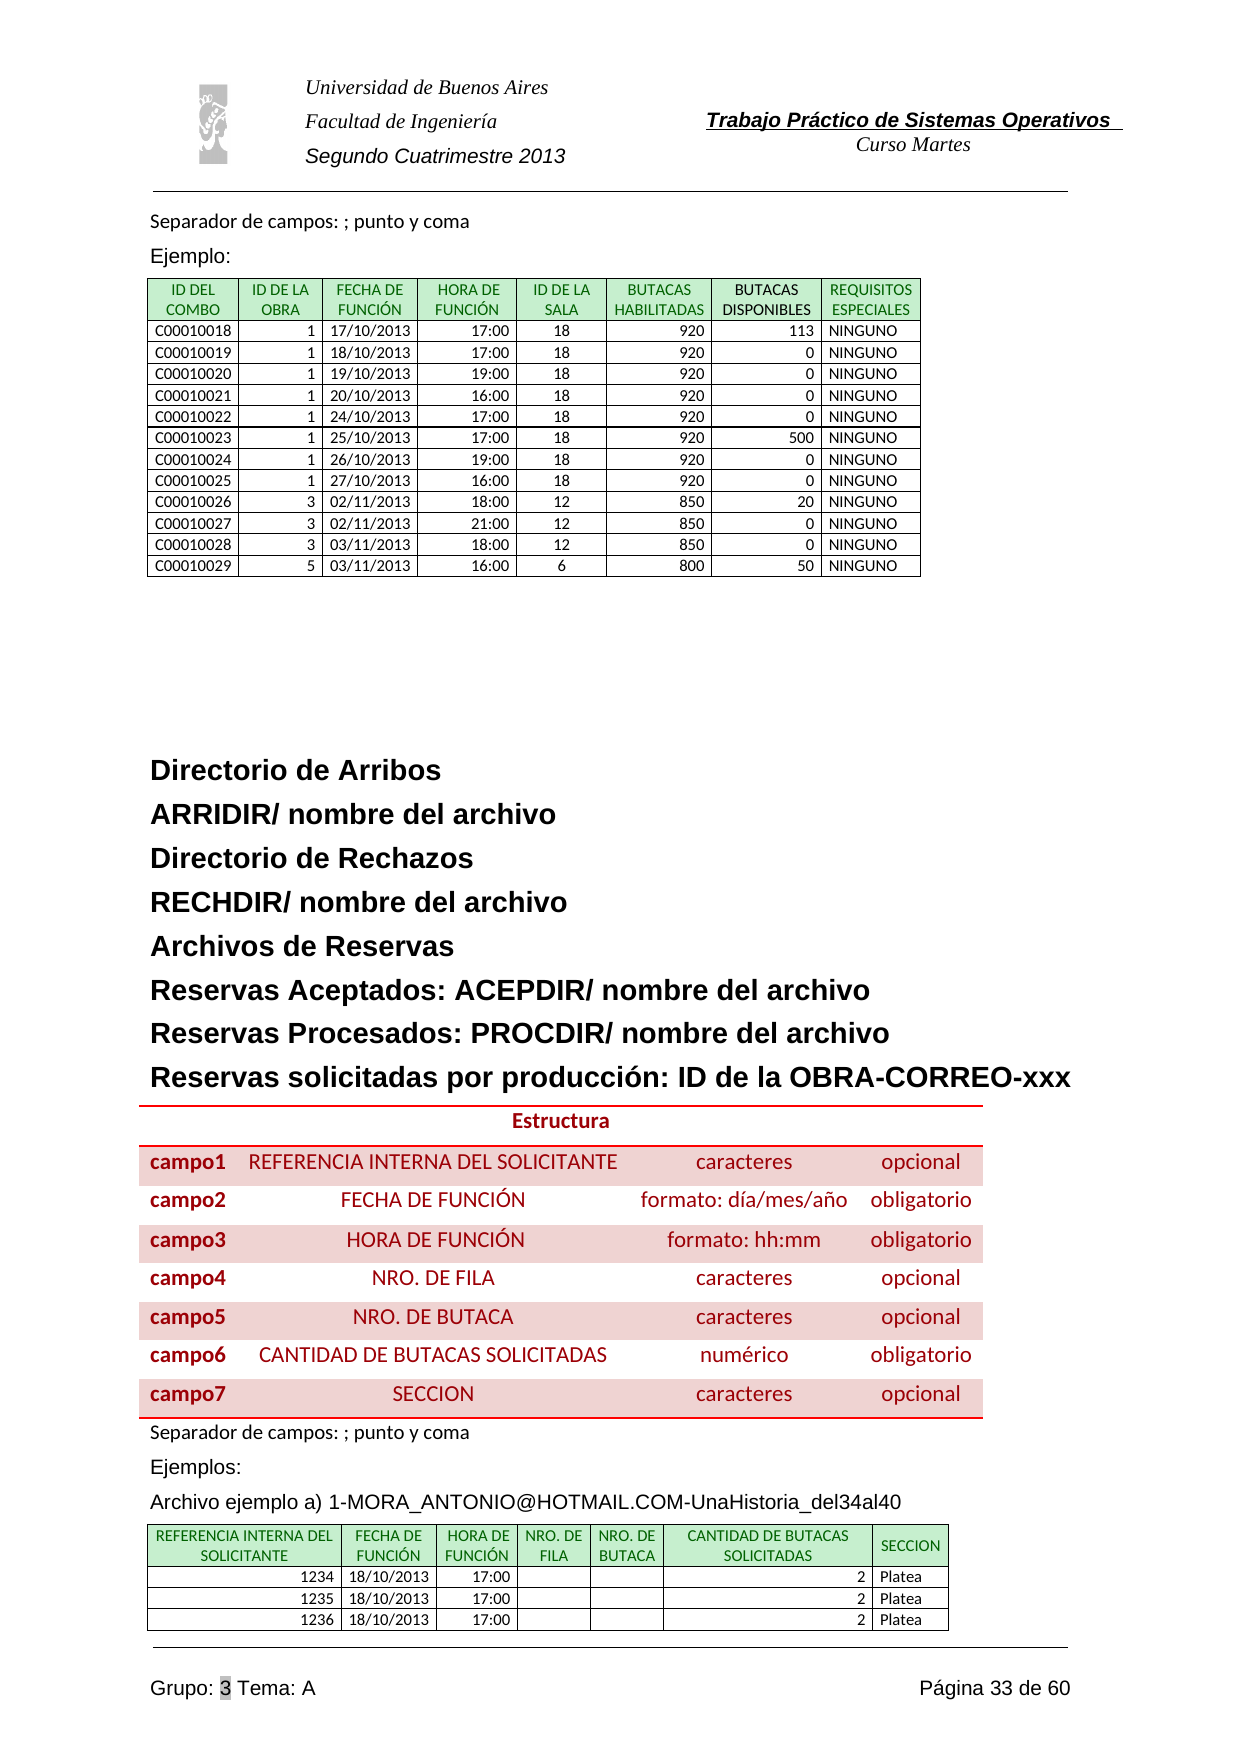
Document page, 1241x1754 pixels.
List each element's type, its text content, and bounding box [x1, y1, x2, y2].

table_cell C00010028 [148, 534, 238, 554]
table_header HORA DE FUNCIÓN [418, 279, 516, 320]
table_cell 25/10/2013 [323, 428, 417, 448]
table_cell 26/10/2013 [323, 449, 417, 469]
table_cell 27/10/2013 [323, 470, 417, 491]
table_cell [518, 1609, 590, 1630]
table_cell NINGUNO [822, 406, 920, 426]
table_cell 1234 [148, 1567, 341, 1587]
table_cell 500 [712, 428, 821, 448]
table_header SECCION [873, 1525, 948, 1566]
table_cell NINGUNO [822, 556, 920, 576]
table_cell opcional [859, 1147, 983, 1186]
table_cell 920 [607, 428, 711, 448]
table_cell C00010021 [148, 385, 238, 405]
table_cell 12 [517, 534, 606, 554]
text Separador de campos: ; punto y coma [150, 1419, 1090, 1445]
table_cell NINGUNO [822, 428, 920, 448]
table_cell 1 [239, 406, 322, 426]
table_cell CANTIDAD DE BUTACAS SOLICITADAS [237, 1340, 629, 1379]
table_cell [591, 1588, 663, 1608]
table_cell 850 [607, 492, 711, 512]
table_cell 0 [712, 449, 821, 469]
table_cell HORA DE FUNCIÓN [237, 1225, 629, 1263]
table_cell opcional [859, 1302, 983, 1340]
table_cell 920 [607, 321, 711, 341]
table_cell 1 [239, 385, 322, 405]
table_cell campo3 [139, 1225, 237, 1263]
table_cell [591, 1609, 663, 1630]
table_cell C00010027 [148, 513, 238, 533]
table_cell 1 [239, 470, 322, 491]
table_cell 18 [517, 428, 606, 448]
table_cell C00010023 [148, 428, 238, 448]
table_cell obligatorio [859, 1186, 983, 1225]
picture [198, 82, 231, 166]
table_cell NINGUNO [822, 449, 920, 469]
text Archivo ejemplo a) 1-MORA_ANTONIO@HOTMAIL.COM-UnaHistoria_del34al40 [150, 1489, 1090, 1513]
table_header FECHA DE FUNCIÓN [342, 1525, 436, 1566]
table_cell 2 [664, 1588, 872, 1608]
table_cell 12 [517, 492, 606, 512]
table_cell 19:00 [418, 449, 516, 469]
table_cell 0 [712, 534, 821, 554]
table_cell 17:00 [418, 406, 516, 426]
table_cell FECHA DE FUNCIÓN [237, 1186, 629, 1225]
table_cell campo5 [139, 1302, 237, 1340]
table_cell 03/11/2013 [323, 534, 417, 554]
table_cell Platea [873, 1567, 948, 1587]
table_cell 0 [712, 385, 821, 405]
table_cell 1 [239, 449, 322, 469]
table_header REQUISITOS ESPECIALES [822, 279, 920, 320]
table_cell caracteres [629, 1147, 859, 1186]
text Ejemplo: [150, 244, 1090, 268]
table_cell 850 [607, 534, 711, 554]
table_cell 920 [607, 364, 711, 384]
table_cell 16:00 [418, 385, 516, 405]
table_cell C00010024 [148, 449, 238, 469]
table_header REFERENCIA INTERNA DEL SOLICITANTE [148, 1525, 341, 1566]
table_cell 18 [517, 364, 606, 384]
table_cell 18 [517, 470, 606, 491]
table_cell caracteres [629, 1302, 859, 1340]
table_cell 21:00 [418, 513, 516, 533]
table_cell C00010022 [148, 406, 238, 426]
table_cell 03/11/2013 [323, 556, 417, 576]
table_cell 920 [607, 385, 711, 405]
text Directorio de Arribos [150, 753, 1090, 786]
table_cell 17:00 [437, 1567, 517, 1587]
table_header HORA DE FUNCIÓN [437, 1525, 517, 1566]
table_cell SECCION [237, 1379, 629, 1417]
table_cell [591, 1567, 663, 1587]
table_cell NRO. DE FILA [237, 1264, 629, 1302]
table_cell C00010019 [148, 342, 238, 362]
table_cell 920 [607, 449, 711, 469]
table_cell 0 [712, 513, 821, 533]
table_header NRO. DE BUTACA [591, 1525, 663, 1566]
table_cell C00010029 [148, 556, 238, 576]
table_cell NINGUNO [822, 534, 920, 554]
table_cell 18 [517, 406, 606, 426]
table_cell NINGUNO [822, 492, 920, 512]
table_cell campo6 [139, 1340, 237, 1379]
table_cell NINGUNO [822, 342, 920, 362]
table_cell campo7 [139, 1379, 237, 1417]
table_cell opcional [859, 1379, 983, 1417]
table_cell 24/10/2013 [323, 406, 417, 426]
table_cell caracteres [629, 1379, 859, 1417]
table_cell 18/10/2013 [342, 1588, 436, 1608]
table_cell 920 [607, 342, 711, 362]
table_cell NINGUNO [822, 321, 920, 341]
table_cell caracteres [629, 1264, 859, 1302]
table_header BUTACAS DISPONIBLES [712, 279, 821, 320]
table_cell 20 [712, 492, 821, 512]
table_cell 12 [517, 513, 606, 533]
table_cell 18/10/2013 [323, 342, 417, 362]
table_cell obligatorio [859, 1340, 983, 1379]
table_cell 17:00 [437, 1588, 517, 1608]
table_cell REFERENCIA INTERNA DEL SOLICITANTE [237, 1147, 629, 1186]
table_cell 18/10/2013 [342, 1567, 436, 1587]
table_cell Platea [873, 1588, 948, 1608]
table_cell 850 [607, 513, 711, 533]
table_cell 3 [239, 492, 322, 512]
table_cell campo4 [139, 1264, 237, 1302]
table_cell campo2 [139, 1186, 237, 1225]
table_cell C00010026 [148, 492, 238, 512]
table_header ID DE LA OBRA [239, 279, 322, 320]
table_cell formato: hh:mm [629, 1225, 859, 1263]
table_cell 920 [607, 470, 711, 491]
table_cell 1 [239, 428, 322, 448]
text Separador de campos: ; punto y coma [150, 208, 1090, 233]
table_cell 20/10/2013 [323, 385, 417, 405]
table_cell 1 [239, 364, 322, 384]
table_cell NINGUNO [822, 470, 920, 491]
table_cell formato: día/mes/año [629, 1186, 859, 1225]
table_cell 16:00 [418, 556, 516, 576]
table_cell C00010018 [148, 321, 238, 341]
table_header ID DE LA SALA [517, 279, 606, 320]
table_cell 3 [239, 534, 322, 554]
table_cell 50 [712, 556, 821, 576]
table_cell NINGUNO [822, 364, 920, 384]
table_cell 920 [607, 406, 711, 426]
table_cell 1236 [148, 1609, 341, 1630]
table_cell 19/10/2013 [323, 364, 417, 384]
table_cell 17/10/2013 [323, 321, 417, 341]
table_cell 16:00 [418, 470, 516, 491]
table_cell 3 [239, 513, 322, 533]
text Archivos de Reservas [150, 929, 1090, 962]
table_cell 1 [239, 321, 322, 341]
table_cell 02/11/2013 [323, 513, 417, 533]
table_cell 5 [239, 556, 322, 576]
table_cell 0 [712, 470, 821, 491]
text Reservas solicitadas por producción: ID de la OBRA-CORREO-xxx [150, 1061, 1090, 1094]
text RECHDIR/ nombre del archivo [150, 885, 1090, 918]
table_cell numérico [629, 1340, 859, 1379]
table_header NRO. DE FILA [518, 1525, 590, 1566]
table_cell C00010025 [148, 470, 238, 491]
table_cell 19:00 [418, 364, 516, 384]
table_cell 18:00 [418, 534, 516, 554]
table_cell 18 [517, 385, 606, 405]
table_cell 1 [239, 342, 322, 362]
text Ejemplos: [150, 1455, 1090, 1479]
table_header CANTIDAD DE BUTACAS SOLICITADAS [664, 1525, 872, 1566]
table_cell 17:00 [418, 428, 516, 448]
text Reservas Procesados: PROCDIR/ nombre del archivo [150, 1017, 1090, 1050]
table_cell opcional [859, 1264, 983, 1302]
table_cell 17:00 [418, 342, 516, 362]
table_cell 18:00 [418, 492, 516, 512]
table_cell 17:00 [437, 1609, 517, 1630]
table_cell 18 [517, 449, 606, 469]
table_cell Platea [873, 1609, 948, 1630]
text ARRIDIR/ nombre del archivo [150, 797, 1090, 830]
table_header Estructura [139, 1107, 983, 1145]
table_cell 18 [517, 321, 606, 341]
table_cell 02/11/2013 [323, 492, 417, 512]
table_cell campo1 [139, 1147, 237, 1186]
table_cell 6 [517, 556, 606, 576]
table_header FECHA DE FUNCIÓN [323, 279, 417, 320]
table_cell 18/10/2013 [342, 1609, 436, 1630]
table_cell NINGUNO [822, 513, 920, 533]
table_cell 17:00 [418, 321, 516, 341]
table_cell NRO. DE BUTACA [237, 1302, 629, 1340]
table_header BUTACAS HABILITADAS [607, 279, 711, 320]
text Reservas Aceptados: ACEPDIR/ nombre del archivo [150, 973, 1090, 1006]
table_cell 0 [712, 342, 821, 362]
table_cell 2 [664, 1609, 872, 1630]
table_cell 800 [607, 556, 711, 576]
table_cell [518, 1567, 590, 1587]
table_cell [518, 1588, 590, 1608]
table_cell 18 [517, 342, 606, 362]
table_header ID DEL COMBO [148, 279, 238, 320]
table_cell 2 [664, 1567, 872, 1587]
table_cell NINGUNO [822, 385, 920, 405]
table_cell 113 [712, 321, 821, 341]
table_cell 0 [712, 406, 821, 426]
table_cell obligatorio [859, 1225, 983, 1263]
table_cell C00010020 [148, 364, 238, 384]
table_cell 1235 [148, 1588, 341, 1608]
table_cell 0 [712, 364, 821, 384]
text Directorio de Rechazos [150, 841, 1090, 874]
